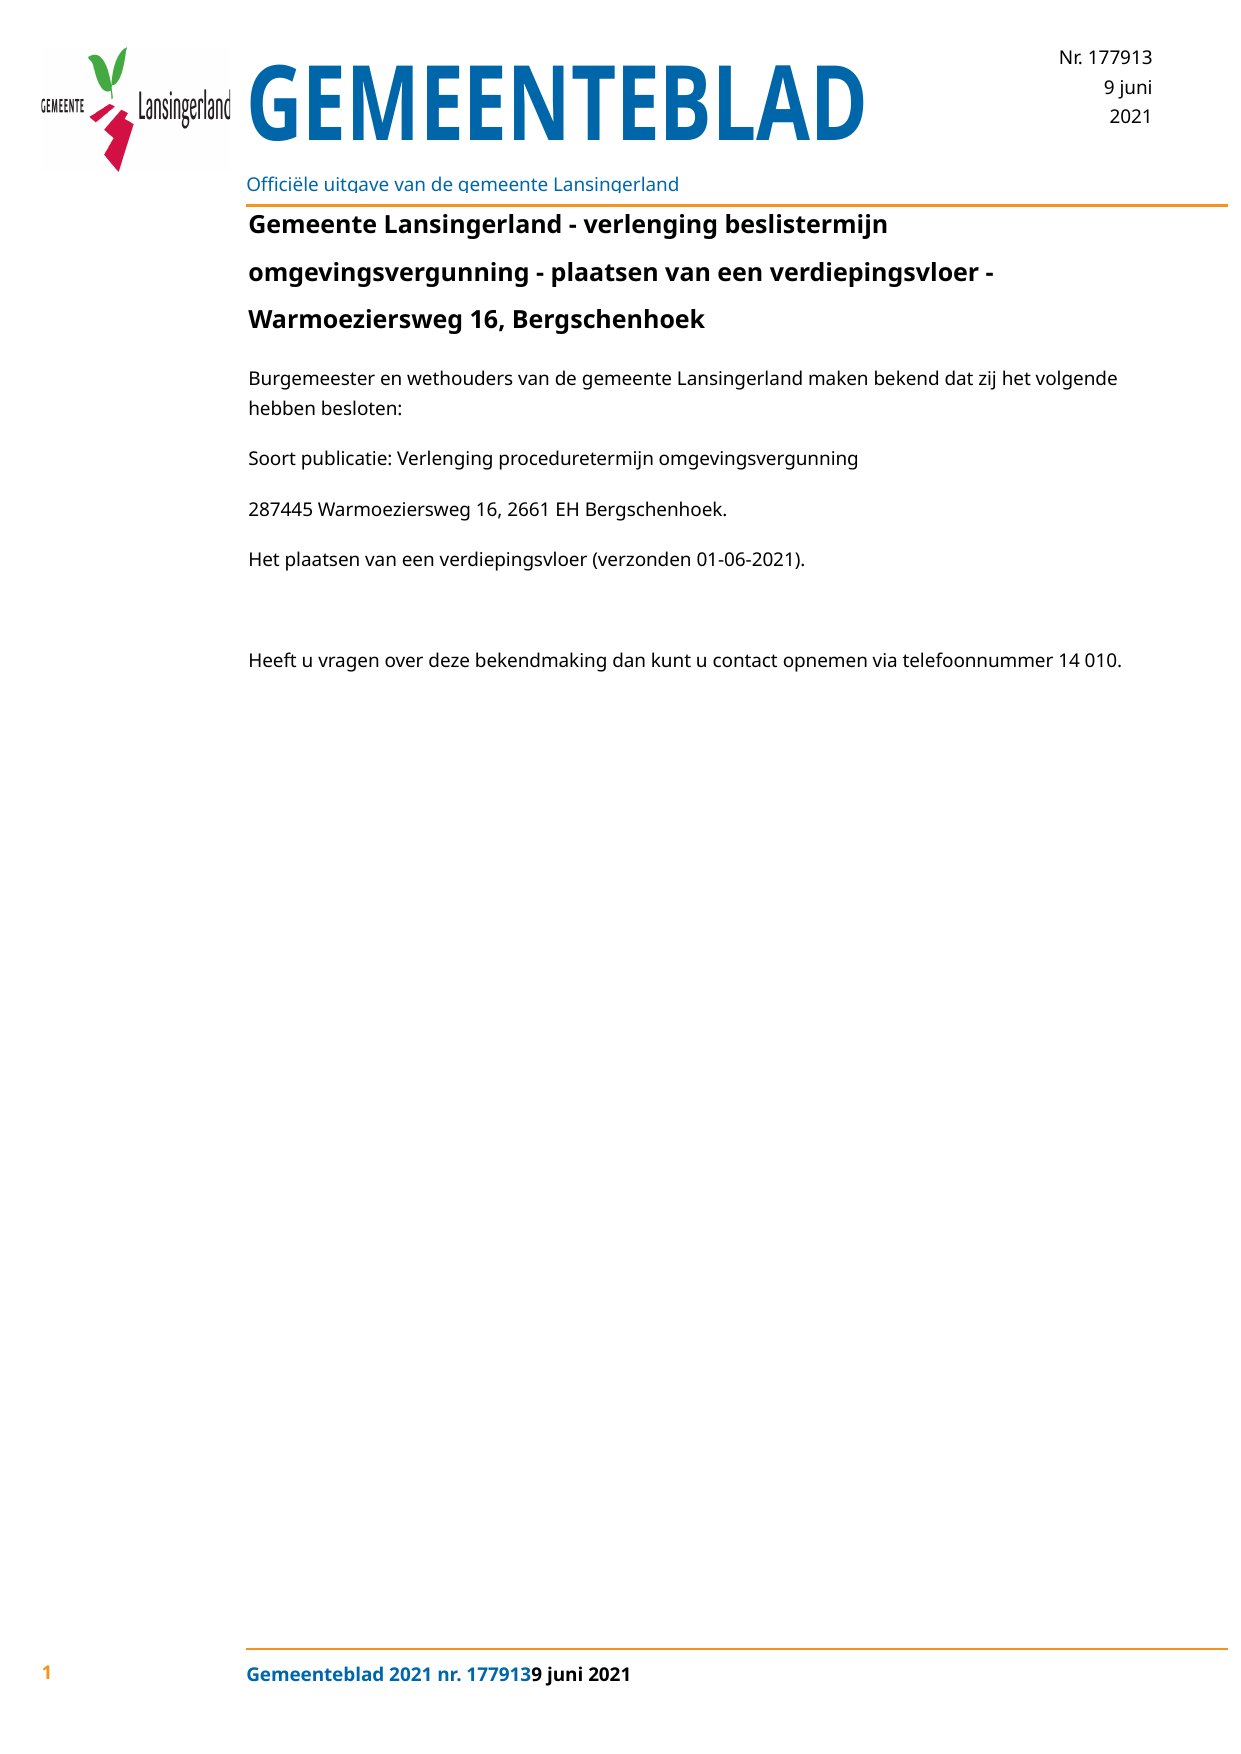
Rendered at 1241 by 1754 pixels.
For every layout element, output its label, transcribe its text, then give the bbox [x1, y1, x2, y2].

text Gemeente Lansingerland - verlenging beslistermijn omgevingsvergunning - plaatsen van een verdiepingsvloer - Warmoeziersweg 16, Bergschenhoek [248, 207, 1152, 336]
text Het plaatsen van een verdiepingsvloer (verzonden 01-06-2021). [248, 546, 1152, 572]
text Burgemeester en wethouders van de gemeente Lansingerland maken bekend dat zij het volgende hebben besloten: [248, 366, 1152, 421]
picture [41, 47, 231, 172]
text Soort publicatie: Verlenging proceduretermijn omgevingsvergunning [248, 446, 1152, 471]
text 287445 Warmoeziersweg 16, 2661 EH Bergschenhoek. [248, 496, 1152, 522]
text Heeft u vragen over deze bekendmaking dan kunt u contact opnemen via telefoonnummer 14 010. [248, 647, 1152, 673]
